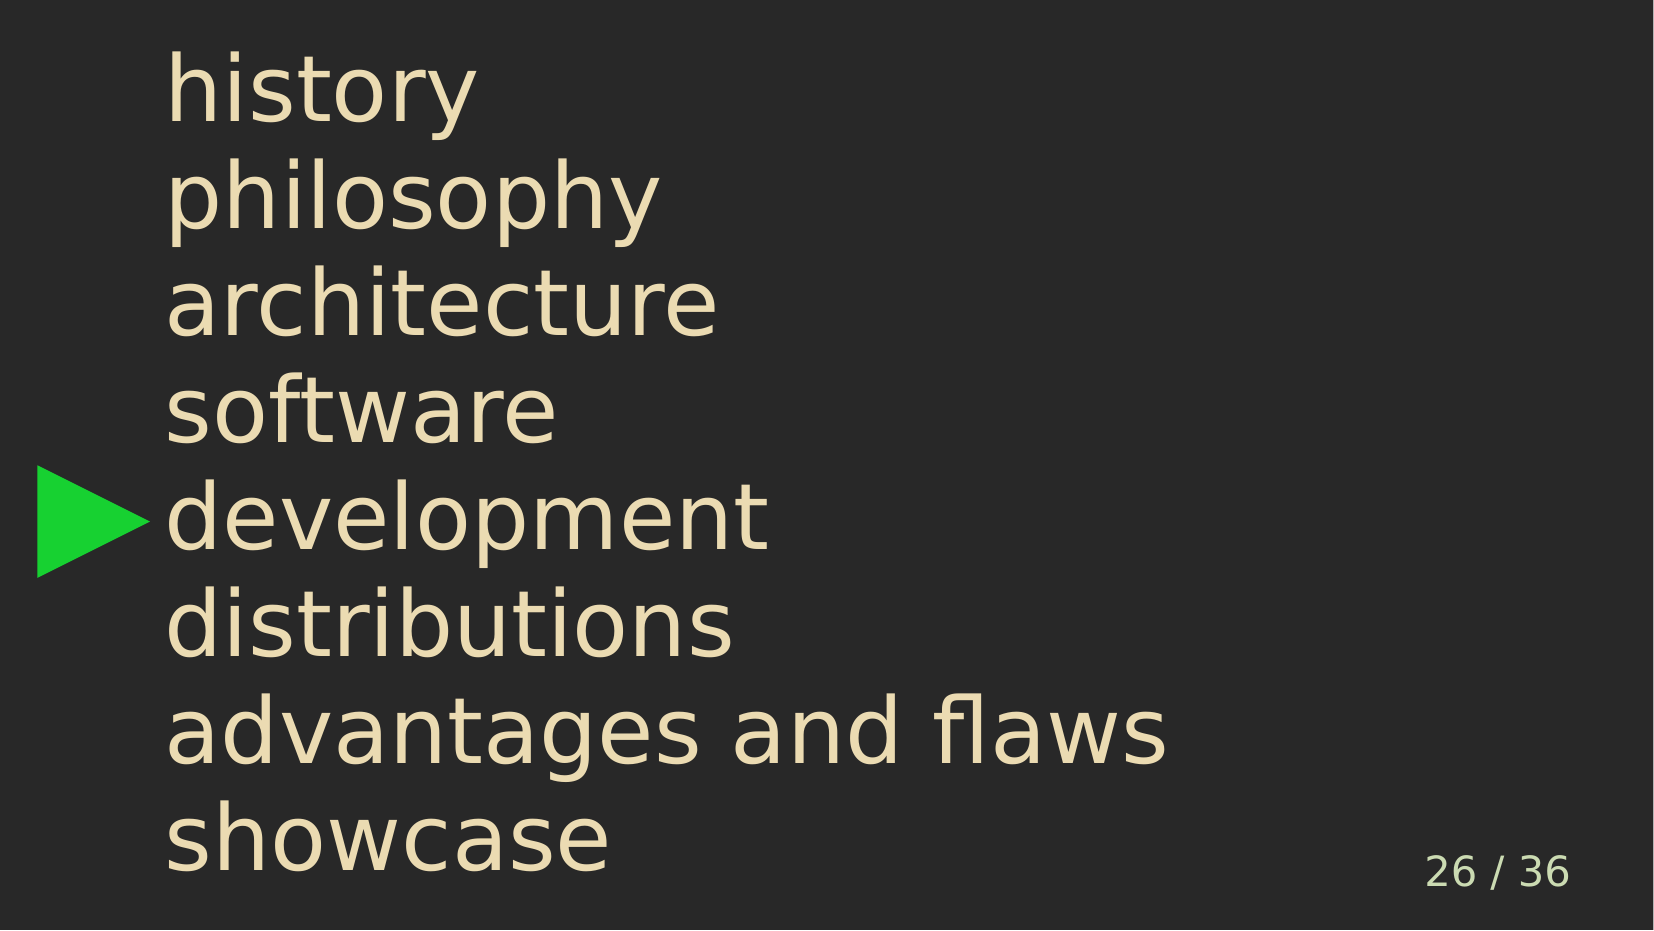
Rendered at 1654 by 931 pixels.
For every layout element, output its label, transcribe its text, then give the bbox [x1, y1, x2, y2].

text_box history philosophy architecture software development distributions advantages and flaws showcase [150, 29, 1651, 901]
text_box [37, 465, 150, 578]
